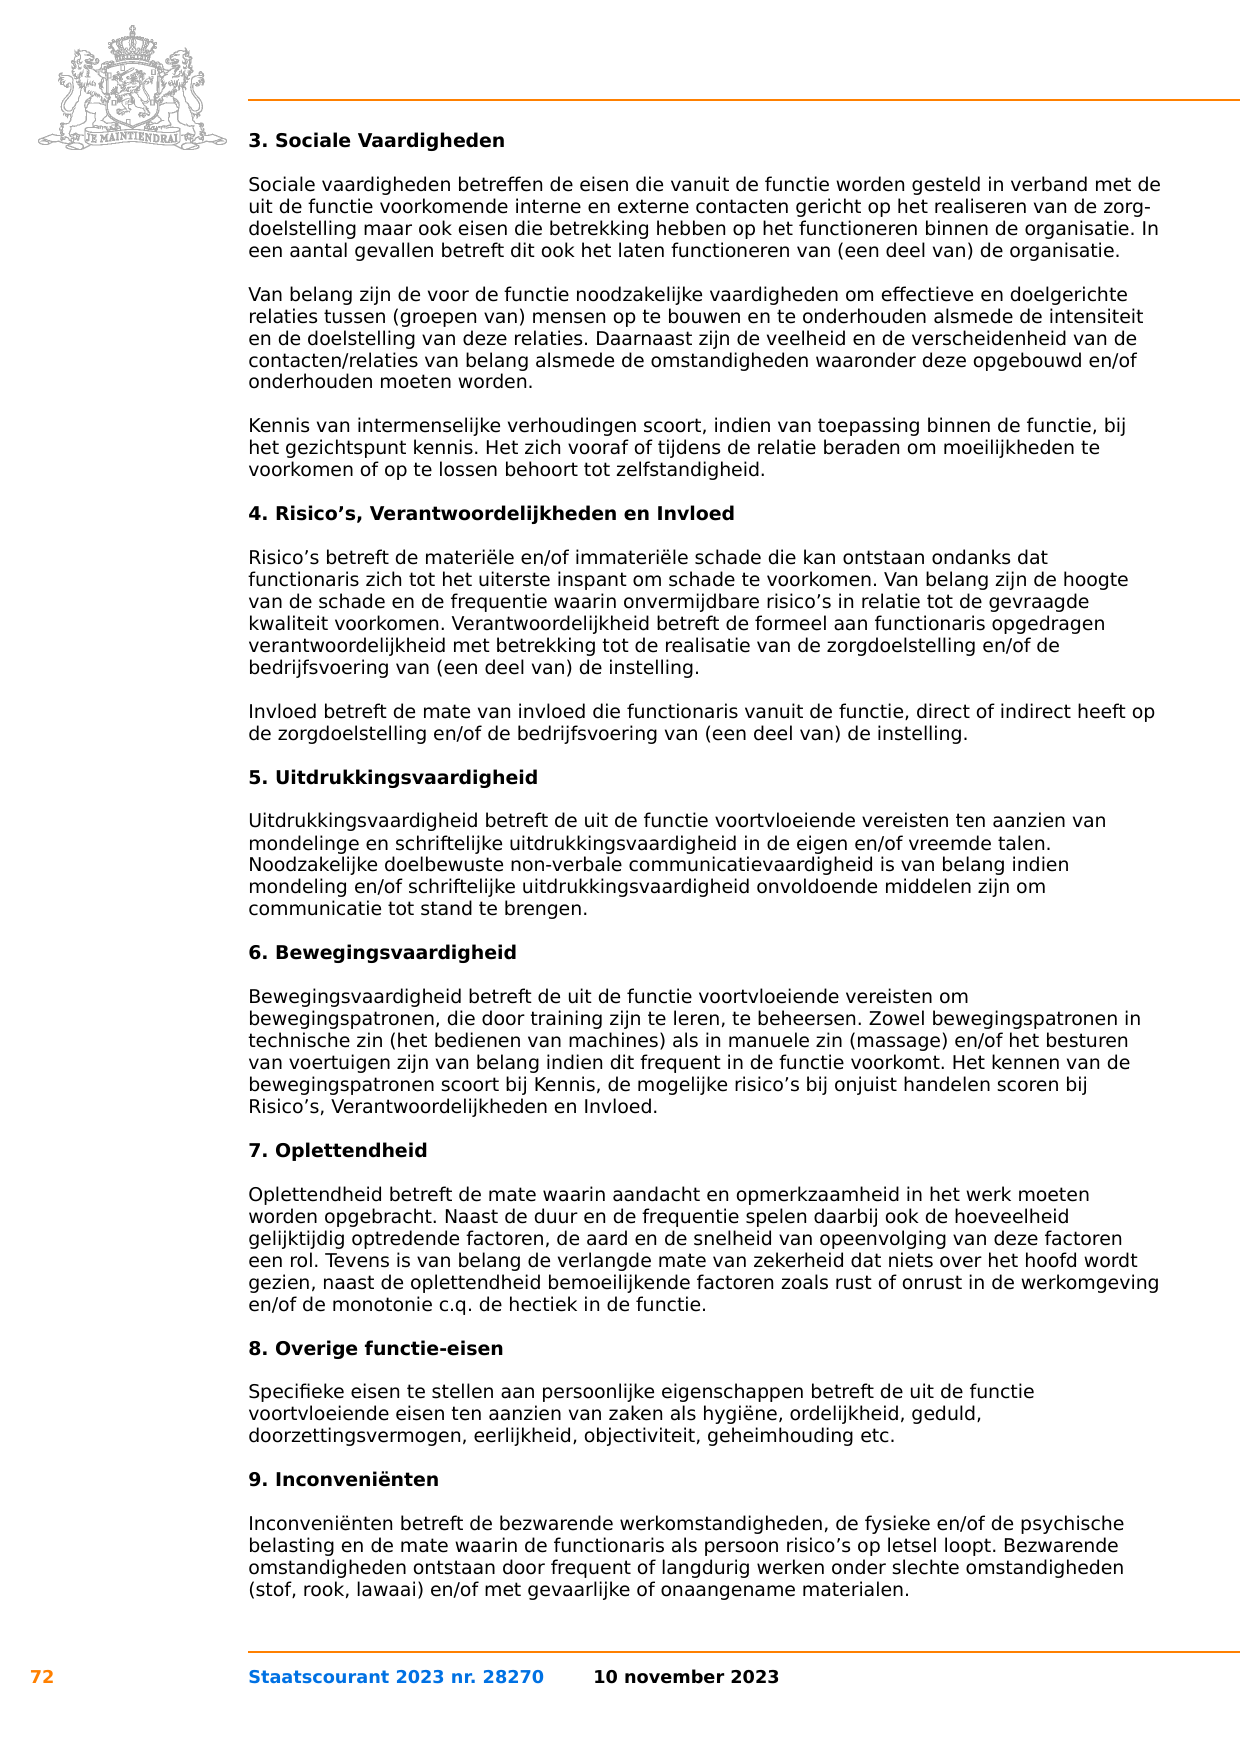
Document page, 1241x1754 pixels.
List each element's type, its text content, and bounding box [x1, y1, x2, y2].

text Uitdrukkingsvaardigheid betreft de uit de functie voortvloeiende vereisten ten aanzien van mondelinge en schriftelijke uitdrukkingsvaardigheid in de eigen en/of vreemde talen. Noodzakelijke doelbewuste non-verbale communicatievaardigheid is van belang indien mondeling en/of schriftelijke uitdrukkingsvaardigheid onvoldoende middelen zijn om communicatie tot stand te brengen. [248, 810, 1163, 920]
subtitle 5. Uitdrukkingsvaardigheid [248, 767, 1163, 788]
text Specifieke eisen te stellen aan persoonlijke eigenschappen betreft de uit de functie voortvloeiende eisen ten aanzien van zaken als hygiëne, ordelijkheid, geduld, doorzettingsvermogen, eerlijkheid, objectiviteit, geheimhouding etc. [248, 1381, 1163, 1447]
picture [38, 25, 227, 150]
text Inconveniënten betreft de bezwarende werkomstandigheden, de fysieke en/of de psychische belasting en de mate waarin de functionaris als persoon risico’s op letsel loopt. Bezwarende omstandigheden ontstaan door frequent of langdurig werken onder slechte omstandigheden (stof, rook, lawaai) en/of met gevaarlijke of onaangename materialen. [248, 1513, 1163, 1601]
text Oplettendheid betreft de mate waarin aandacht en opmerkzaamheid in het werk moeten worden opgebracht. Naast de duur en de frequentie spelen daarbij ook de hoeveelheid gelijktijdig optredende factoren, de aard en de snelheid van opeenvolging van deze factoren een rol. Tevens is van belang de verlangde mate van zekerheid dat niets over het hoofd wordt gezien, naast de oplettendheid bemoeilijkende factoren zoals rust of onrust in de werkomgeving en/of de monotonie c.q. de hectiek in de functie. [248, 1184, 1163, 1316]
text Bewegingsvaardigheid betreft de uit de functie voortvloeiende vereisten om bewegingspatronen, die door training zijn te leren, te beheersen. Zowel bewegingspatronen in technische zin (het bedienen van machines) als in manuele zin (massage) en/of het besturen van voertuigen zijn van belang indien dit frequent in de functie voorkomt. Het kennen van de bewegingspatronen scoort bij Kennis, de mogelijke risico’s bij onjuist handelen scoren bij Risico’s, Verantwoordelijkheden en Invloed. [248, 986, 1163, 1118]
subtitle 7. Oplettendheid [248, 1140, 1163, 1162]
subtitle 3. Sociale Vaardigheden [248, 130, 1163, 152]
text Risico’s betreft de materiële en/of immateriële schade die kan ontstaan ondanks dat functionaris zich tot het uiterste inspant om schade te voorkomen. Van belang zijn de hoogte van de schade en de frequentie waarin onvermijdbare risico’s in relatie tot de gevraagde kwaliteit voorkomen. Verantwoordelijkheid betreft de formeel aan functionaris opgedragen verantwoordelijkheid met betrekking tot de realisatie van de zorgdoelstelling en/of de bedrijfsvoering van (een deel van) de instelling. [248, 547, 1163, 679]
text Van belang zijn de voor de functie noodzakelijke vaardigheden om effectieve en doelgerichte relaties tussen (groepen van) mensen op te bouwen en te onderhouden alsmede de intensiteit en de doelstelling van deze relaties. Daarnaast zijn de veelheid en de verscheidenheid van de contacten/relaties van belang alsmede de omstandigheden waaronder deze opgebouwd en/of onderhouden moeten worden. [248, 283, 1163, 393]
text Kennis van intermenselijke verhoudingen scoort, indien van toepassing binnen de functie, bij het gezichtspunt kennis. Het zich vooraf of tijdens de relatie beraden om moeilijkheden te voorkomen of op te lossen behoort tot zelfstandigheid. [248, 415, 1163, 481]
text Invloed betreft de mate van invloed die functionaris vanuit de functie, direct of indirect heeft op de zorgdoelstelling en/of de bedrijfsvoering van (een deel van) de instelling. [248, 701, 1163, 745]
subtitle 4. Risico’s, Verantwoordelijkheden en Invloed [248, 503, 1163, 525]
subtitle 6. Bewegingsvaardigheid [248, 942, 1163, 964]
text Sociale vaardigheden betreffen de eisen die vanuit de functie worden gesteld in verband met de uit de functie voorkomende interne en externe contacten gericht op het realiseren van de zorg- doelstelling maar ook eisen die betrekking hebben op het functioneren binnen de organisatie. In een aantal gevallen betreft dit ook het laten functioneren van (een deel van) de organisatie. [248, 174, 1163, 262]
subtitle 8. Overige functie-eisen [248, 1337, 1163, 1359]
subtitle 9. Inconveniënten [248, 1469, 1163, 1491]
